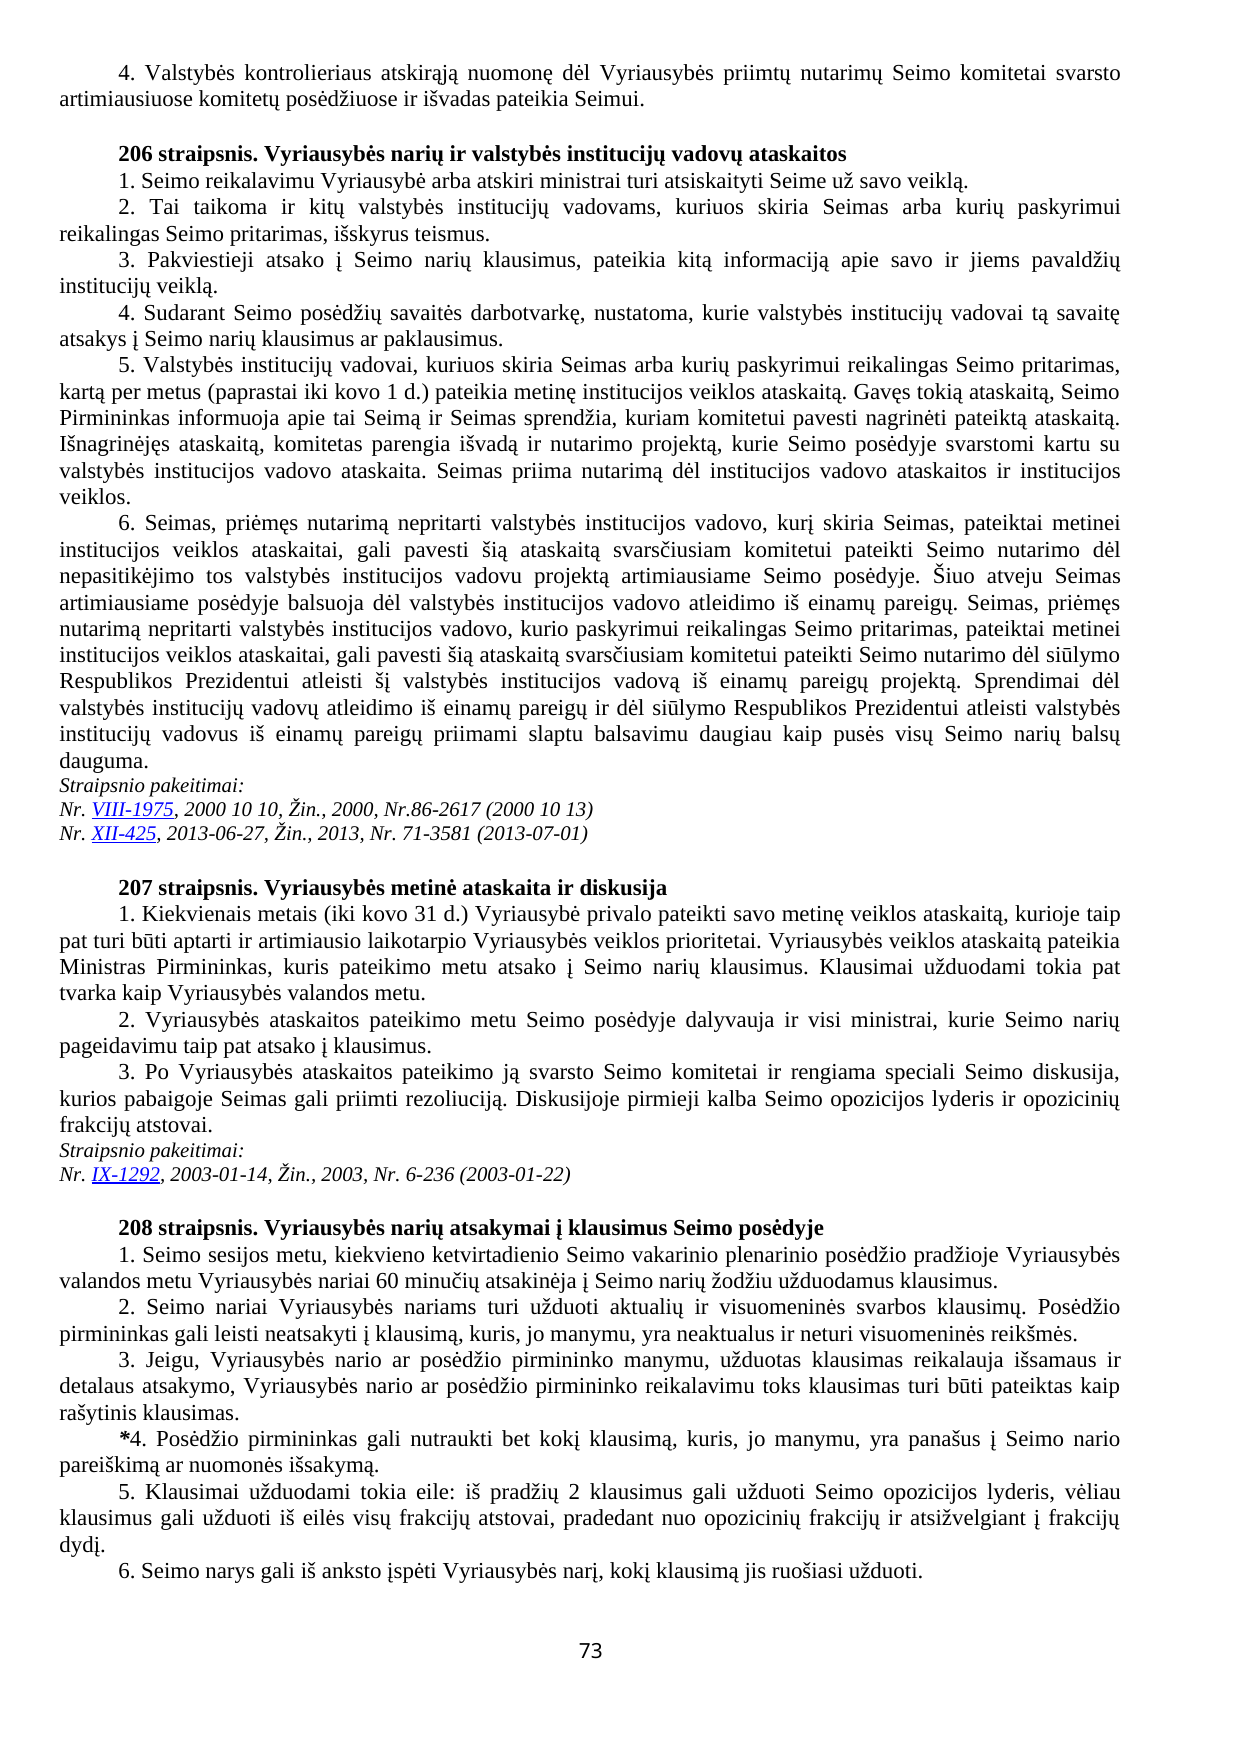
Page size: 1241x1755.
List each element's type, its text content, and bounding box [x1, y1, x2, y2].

text Straipsnio pakeitimai: [59, 773, 1122, 797]
text 4. Sudarant Seimo posėdžių savaitės darbotvarkę, nustatoma, kurie valstybės institucijų vadovai tą savaitę atsakys į Seimo narių klausimus ar paklausimus. [59, 299, 1122, 351]
text 1. Kiekvienais metais (iki kovo 31 d.) Vyriausybė privalo pateikti savo metinę veiklos ataskaitą, kurioje taip pat turi būti aptarti ir artimiausio laikotarpio Vyriausybės veiklos prioritetai. Vyriausybės veiklos ataskaitą pateikia Ministras Pirmininkas, kuris pateikimo metu atsako į Seimo narių klausimus. Klausimai užduodami tokia pat tvarka kaip Vyriausybės valandos metu. [59, 900, 1122, 1006]
text *4. Posėdžio pirmininkas gali nutraukti bet kokį klausimą, kuris, jo manymu, yra panašus į Seimo nario pareiškimą ar nuomonės išsakymą. [59, 1425, 1122, 1478]
text 6. Seimas, priėmęs nutarimą nepritarti valstybės institucijos vadovo, kurį skiria Seimas, pateiktai metinei institucijos veiklos ataskaitai, gali pavesti šią ataskaitą svarsčiusiam komitetui pateikti Seimo nutarimo dėl nepasitikėjimo tos valstybės institucijos vadovu projektą artimiausiame Seimo posėdyje. Šiuo atveju Seimas artimiausiame posėdyje balsuoja dėl valstybės institucijos vadovo atleidimo iš einamų pareigų. Seimas, priėmęs nutarimą nepritarti valstybės institucijos vadovo, kurio paskyrimui reikalingas Seimo pritarimas, pateiktai metinei institucijos veiklos ataskaitai, gali pavesti šią ataskaitą svarsčiusiam komitetui pateikti Seimo nutarimo dėl siūlymo Respublikos Prezidentui atleisti šį valstybės institucijos vadovą iš einamų pareigų projektą. Sprendimai dėl valstybės institucijų vadovų atleidimo iš einamų pareigų ir dėl siūlymo Respublikos Prezidentui atleisti valstybės institucijų vadovus iš einamų pareigų priimami slaptu balsavimu daugiau kaip pusės visų Seimo narių balsų dauguma. [59, 509, 1122, 773]
text Straipsnio pakeitimai: [59, 1137, 1122, 1162]
text 1. Seimo reikalavimu Vyriausybė arba atskiri ministrai turi atsiskaityti Seime už savo veiklą. [59, 167, 1122, 193]
text 2. Tai taikoma ir kitų valstybės institucijų vadovams, kuriuos skiria Seimas arba kurių paskyrimui reikalingas Seimo pritarimas, išskyrus teismus. [59, 193, 1122, 246]
text 6. Seimo narys gali iš anksto įspėti Vyriausybės narį, kokį klausimą jis ruošiasi užduoti. [59, 1557, 1122, 1583]
text 5. Klausimai užduodami tokia eile: iš pradžių 2 klausimus gali užduoti Seimo opozicijos lyderis, vėliau klausimus gali užduoti iš eilės visų frakcijų atstovai, pradedant nuo opozicinių frakcijų ir atsižvelgiant į frakcijų dydį. [59, 1478, 1122, 1557]
text 5. Valstybės institucijų vadovai, kuriuos skiria Seimas arba kurių paskyrimui reikalingas Seimo pritarimas, kartą per metus (paprastai iki kovo 1 d.) pateikia metinę institucijos veiklos ataskaitą. Gavęs tokią ataskaitą, Seimo Pirmininkas informuoja apie tai Seimą ir Seimas sprendžia, kuriam komitetui pavesti nagrinėti pateiktą ataskaitą. Išnagrinėjęs ataskaitą, komitetas parengia išvadą ir nutarimo projektą, kurie Seimo posėdyje svarstomi kartu su valstybės institucijos vadovo ataskaita. Seimas priima nutarimą dėl institucijos vadovo ataskaitos ir institucijos veiklos. [59, 351, 1122, 509]
text 1. Seimo sesijos metu, kiekvieno ketvirtadienio Seimo vakarinio plenarinio posėdžio pradžioje Vyriausybės valandos metu Vyriausybės nariai 60 minučių atsakinėja į Seimo narių žodžiu užduodamus klausimus. [59, 1241, 1122, 1293]
text 206 straipsnis. Vyriausybės narių ir valstybės institucijų vadovų ataskaitos [59, 141, 1122, 167]
text 3. Jeigu, Vyriausybės nario ar posėdžio pirmininko manymu, užduotas klausimas reikalauja išsamaus ir detalaus atsakymo, Vyriausybės nario ar posėdžio pirmininko reikalavimu toks klausimas turi būti pateiktas kaip rašytinis klausimas. [59, 1346, 1122, 1425]
text Nr. IX-1292, 2003-01-14, Žin., 2003, Nr. 6-236 (2003-01-22) [59, 1162, 1122, 1186]
text 2. Seimo nariai Vyriausybės nariams turi užduoti aktualių ir visuomeninės svarbos klausimų. Posėdžio pirmininkas gali leisti neatsakyti į klausimą, kuris, jo manymu, yra neaktualus ir neturi visuomeninės reikšmės. [59, 1293, 1122, 1346]
text 2. Vyriausybės ataskaitos pateikimo metu Seimo posėdyje dalyvauja ir visi ministrai, kurie Seimo narių pageidavimu taip pat atsako į klausimus. [59, 1006, 1122, 1058]
text Nr. VIII-1975, 2000 10 10, Žin., 2000, Nr.86-2617 (2000 10 13) [59, 797, 1122, 821]
text 208 straipsnis. Vyriausybės narių atsakymai į klausimus Seimo posėdyje [59, 1214, 1122, 1241]
text 3. Pakviestieji atsako į Seimo narių klausimus, pateikia kitą informaciją apie savo ir jiems pavaldžių institucijų veiklą. [59, 246, 1122, 299]
text Nr. XII-425, 2013-06-27, Žin., 2013, Nr. 71-3581 (2013-07-01) [59, 821, 1122, 845]
text 3. Po Vyriausybės ataskaitos pateikimo ją svarsto Seimo komitetai ir rengiama speciali Seimo diskusija, kurios pabaigoje Seimas gali priimti rezoliuciją. Diskusijoje pirmieji kalba Seimo opozicijos lyderis ir opozicinių frakcijų atstovai. [59, 1058, 1122, 1137]
text 4. Valstybės kontrolieriaus atskirąją nuomonę dėl Vyriausybės priimtų nutarimų Seimo komitetai svarsto artimiausiuose komitetų posėdžiuose ir išvadas pateikia Seimui. [59, 59, 1122, 112]
text 207 straipsnis. Vyriausybės metinė ataskaita ir diskusija [59, 874, 1122, 900]
